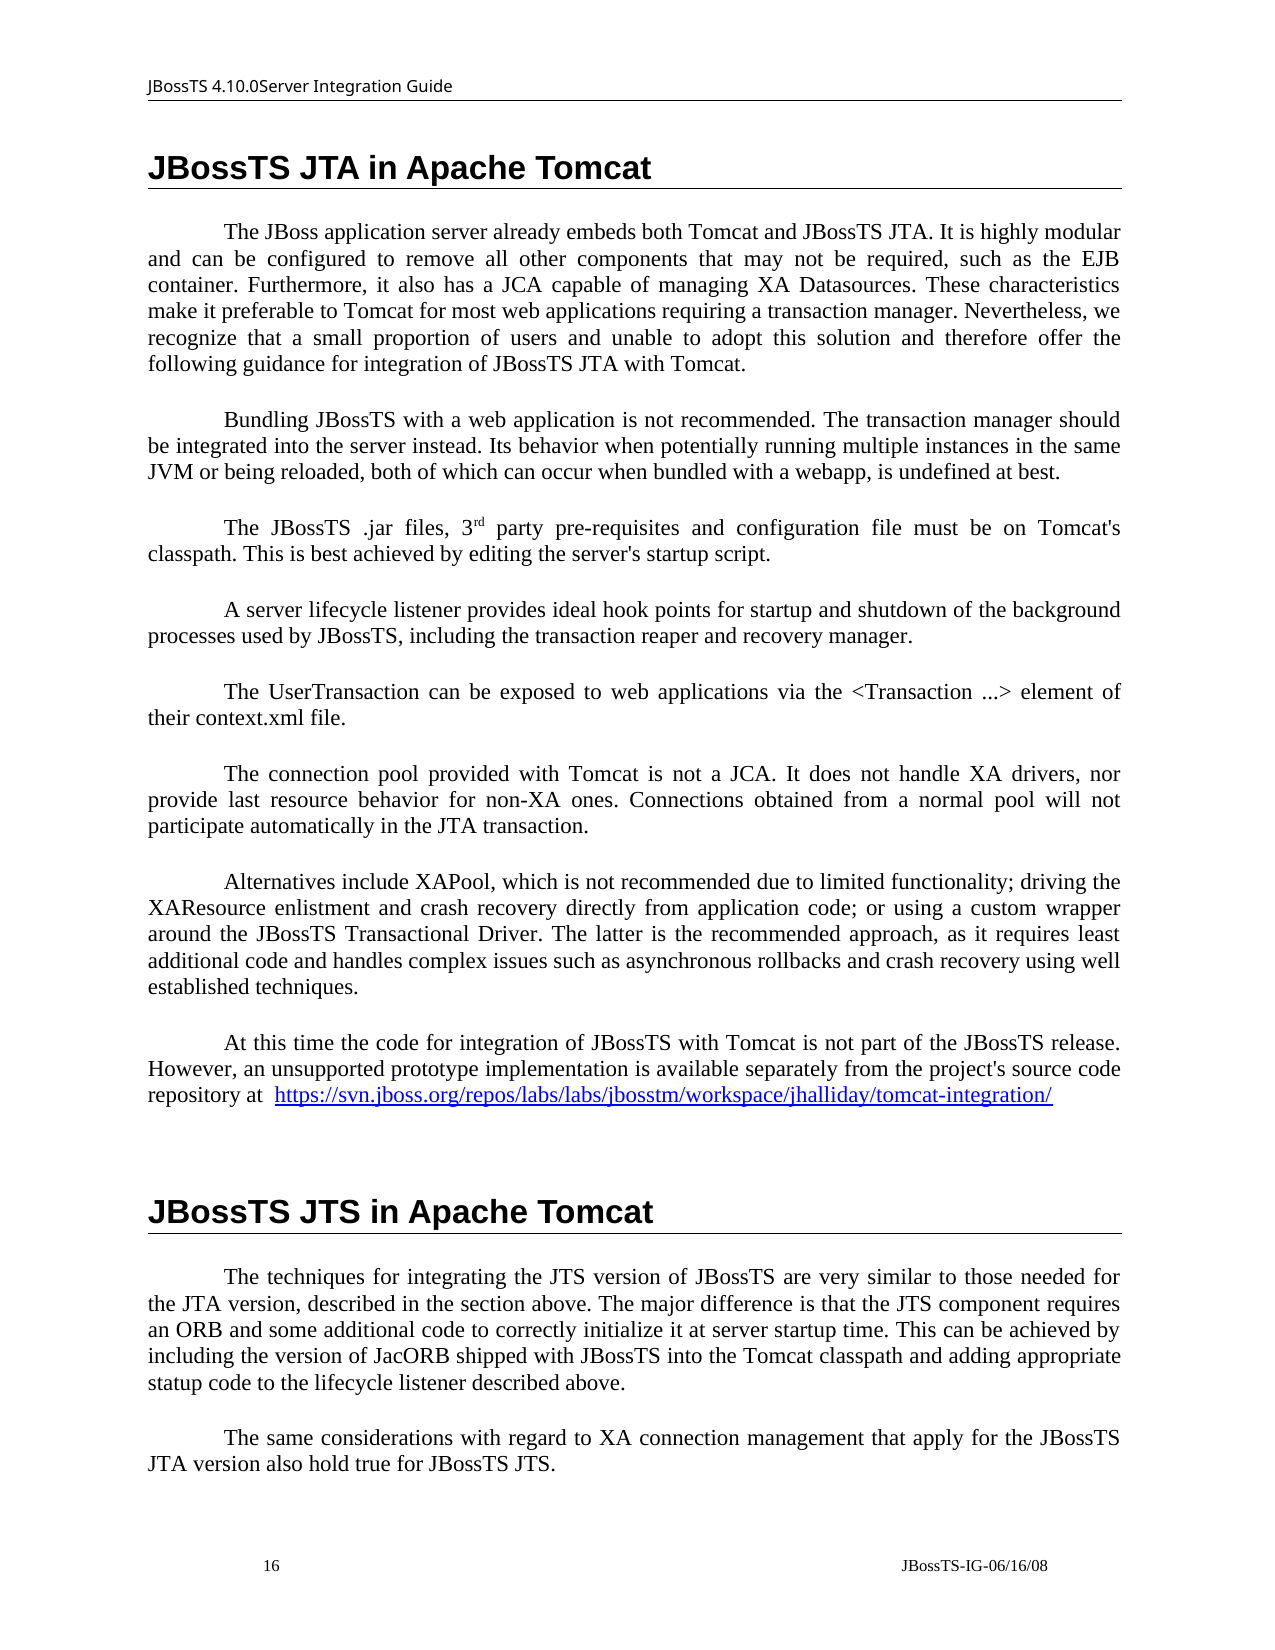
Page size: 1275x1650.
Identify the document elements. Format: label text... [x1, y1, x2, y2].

text A server lifecycle listener provides ideal hook points for startup and shutdown of the background processes used by JBossTS, including the transaction reaper and recovery manager. [148, 596, 1122, 648]
subtitle JBossTS JTA in Apache Tomcat [148, 148, 1122, 188]
text The same considerations with regard to XA connection management that apply for the JBossTS JTA version also hold true for JBossTS JTS. [148, 1424, 1122, 1477]
subtitle JBossTS JTS in Apache Tomcat [148, 1192, 1122, 1233]
text The UserTransaction can be exposed to web applications via the <Transaction ...> element of their context.xml file. [148, 678, 1122, 730]
text The JBoss application server already embeds both Tomcat and JBossTS JTA. It is highly modular and can be configured to remove all other components that may not be required, such as the EJB container. Furthermore, it also has a JCA capable of managing XA Datasources. These characteristics make it preferable to Tomcat for most web applications requiring a transaction manager. Nevertheless, we recognize that a small proportion of users and unable to adopt this solution and therefore offer the following guidance for integration of JBossTS JTA with Tomcat. [148, 218, 1122, 377]
text The connection pool provided with Tomcat is not a JCA. It does not handle XA drivers, nor provide last resource behavior for non-XA ones. Connections obtained from a normal pool will not participate automatically in the JTA transaction. [148, 759, 1122, 839]
text At this time the code for integration of JBossTS with Tomcat is not part of the JBossTS release. However, an unsupported prototype implementation is available separately from the project's source code repository at https://svn.jboss.org/repos/labs/labs/jbosstm/workspace/jhalliday/tomcat-integration/ [148, 1029, 1122, 1108]
text The techniques for integrating the JTS version of JBossTS are very similar to those needed for the JTA version, described in the section above. The major difference is that the JTS component requires an ORB and some additional code to correctly initialize it at server startup time. This can be achieved by including the version of JacORB shipped with JBossTS into the Tomcat classpath and adding appropriate statup code to the lifecycle listener described above. [148, 1263, 1122, 1395]
text The JBossTS .jar files, 3rd party pre-requisites and configuration file must be on Tomcat's classpath. This is best achieved by editing the server's startup script. [148, 514, 1122, 567]
text Bundling JBossTS with a web application is not recommended. The transaction manager should be integrated into the server instead. Its behavior when potentially running multiple instances in the same JVM or being reloaded, both of which can occur when bundled with a webapp, is undefined at best. [148, 406, 1122, 485]
text Alternatives include XAPool, which is not recommended due to limited functionality; driving the XAResource enlistment and crash recovery directly from application code; or using a custom wrapper around the JBossTS Transactional Driver. The latter is the recommended approach, as it requires least additional code and handles complex issues such as asynchronous rollbacks and crash recovery using well established techniques. [148, 868, 1122, 999]
